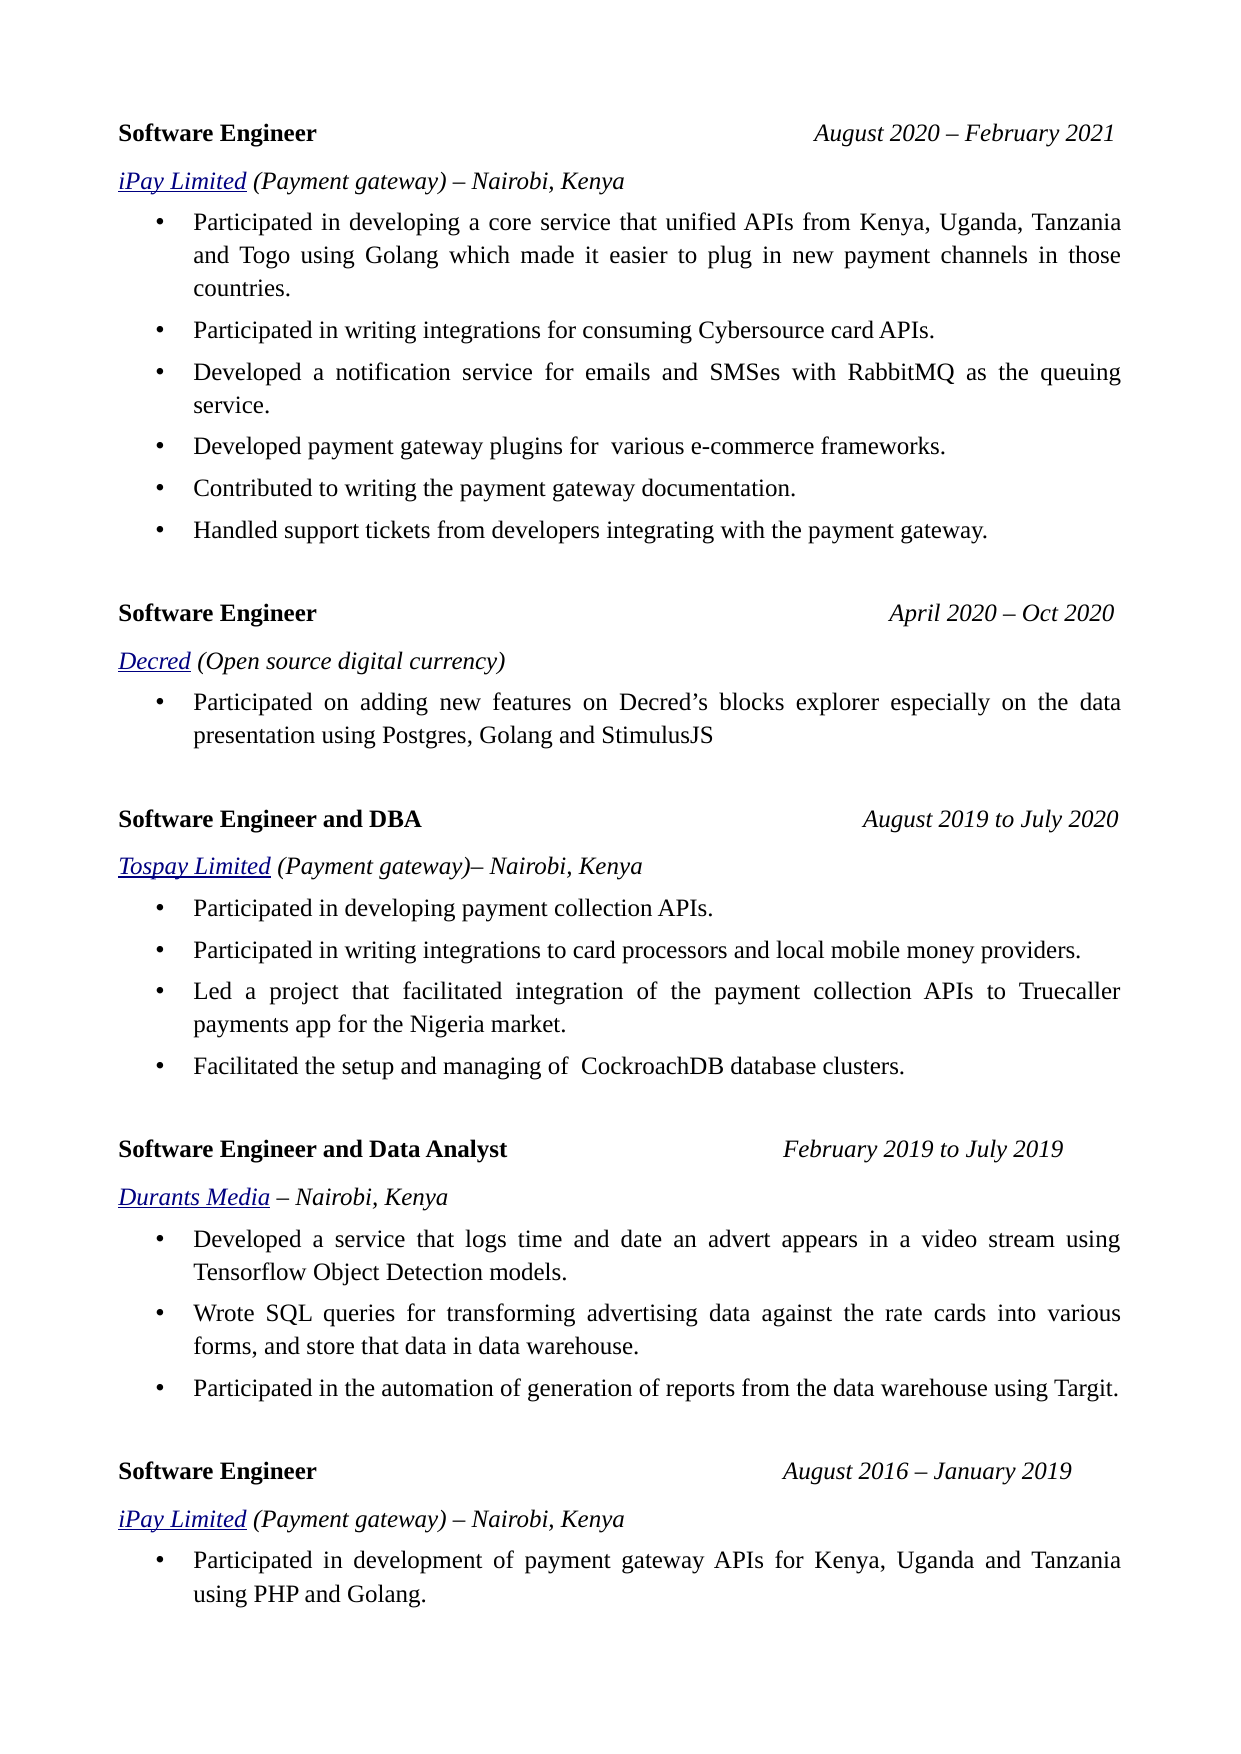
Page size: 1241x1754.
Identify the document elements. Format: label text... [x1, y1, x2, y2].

text Durants Media – Nairobi, Kenya [118, 1182, 1122, 1211]
list Developed payment gateway plugins for various e-commerce frameworks. [156, 431, 1122, 460]
list Participated in the automation of generation of reports from the data warehouse using Targit. [156, 1373, 1122, 1402]
list Participated in writing integrations for consuming Cybersource card APIs. [156, 315, 1122, 344]
list Handled support tickets from developers integrating with the payment gateway. [156, 515, 1122, 543]
list Participated in writing integrations to card processors and local mobile money providers. [156, 935, 1122, 963]
text Software Engineer and Data Analyst February 2019 to July 2019 [118, 1134, 1122, 1163]
list Wrote SQL queries for transforming advertising data against the rate cards into various forms, and store that data in data warehouse. [156, 1298, 1122, 1360]
list Participated in developing a core service that unified APIs from Kenya, Uganda, Tanzania and Togo using Golang which made it easier to plug in new payment channels in those countries. [156, 207, 1122, 302]
text Software Engineer and DBA August 2019 to July 2020 [118, 804, 1122, 832]
list Developed a notification service for emails and SMSes with RabbitMQ as the queuing service. [156, 357, 1122, 418]
list Contributed to writing the payment gateway documentation. [156, 473, 1122, 502]
text Software Engineer April 2020 – Oct 2020 [118, 598, 1122, 627]
text iPay Limited (Payment gateway) – Nairobi, Kenya [118, 166, 1122, 194]
text iPay Limited (Payment gateway) – Nairobi, Kenya [118, 1504, 1122, 1533]
text Tospay Limited (Payment gateway)– Nairobi, Kenya [118, 851, 1122, 880]
text Software Engineer August 2020 – February 2021 [118, 118, 1122, 147]
list Participated in developing payment collection APIs. [156, 893, 1122, 922]
list Facilitated the setup and managing of CockroachDB database clusters. [156, 1051, 1122, 1080]
text Decred (Open source digital currency) [118, 646, 1122, 674]
list Participated in development of payment gateway APIs for Kenya, Uganda and Tanzania using PHP and Golang. [156, 1546, 1122, 1607]
list Participated on adding new features on Decred’s blocks explorer especially on the data presentation using Postgres, Golang and StimulusJS [156, 687, 1122, 749]
list Developed a service that logs time and date an advert appears in a video stream using Tensorflow Object Detection models. [156, 1224, 1122, 1285]
text Software Engineer August 2016 – January 2019 [118, 1456, 1122, 1485]
list Led a project that facilitated integration of the payment collection APIs to Truecaller payments app for the Nigeria market. [156, 976, 1122, 1038]
